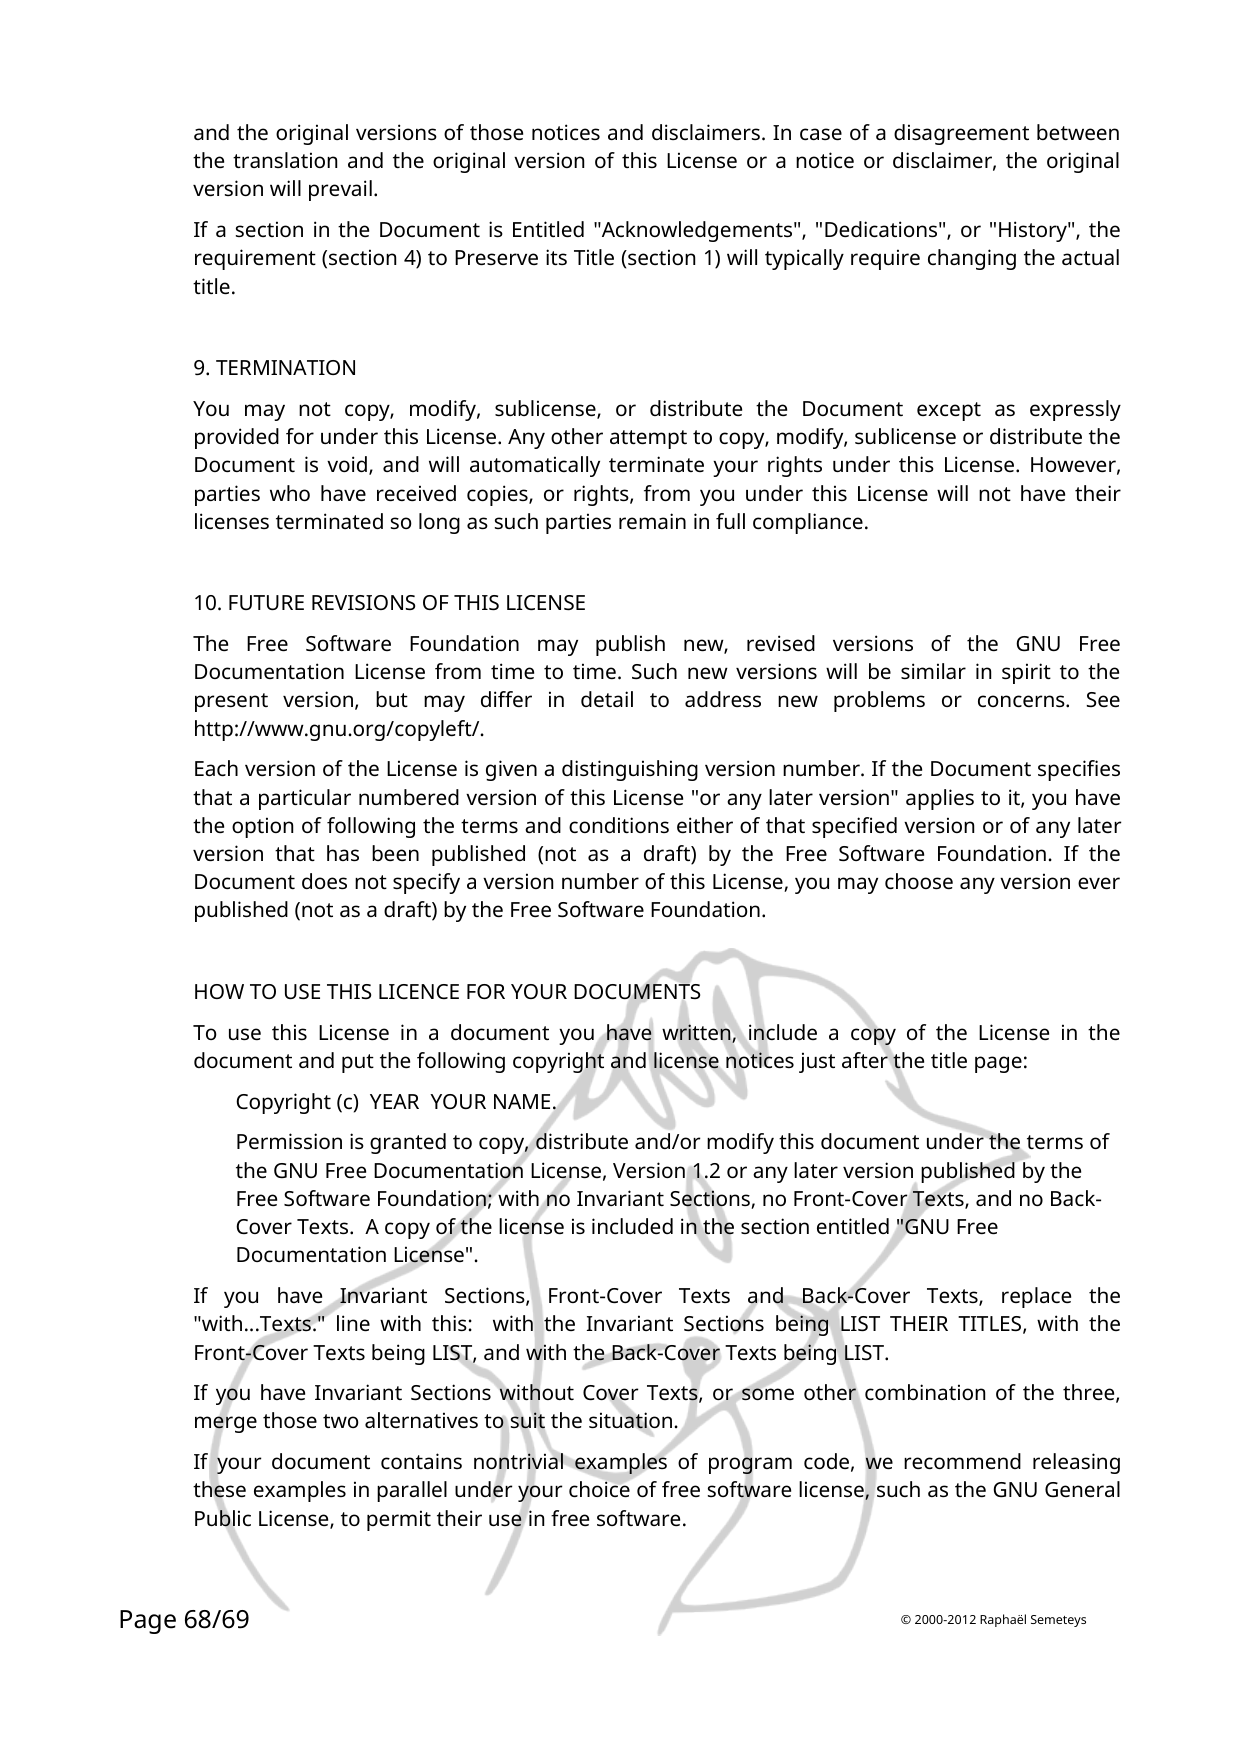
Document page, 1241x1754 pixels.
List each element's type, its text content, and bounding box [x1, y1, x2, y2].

text The Free Software Foundation may publish new, revised versions of the GNU Free Documentation License from time to time. Such new versions will be similar in spirit to the present version, but may differ in detail to address new problems or concerns. See http://www.gnu.org/copyleft/. [193, 629, 1122, 742]
text If your document contains nontrivial examples of program code, we recommend releasing these examples in parallel under your choice of free software license, such as the GNU General Public License, to permit their use in free software. [193, 1447, 1122, 1532]
text If you have Invariant Sections without Cover Texts, or some other combination of the three, merge those two alternatives to suit the situation. [193, 1378, 1122, 1435]
text You may not copy, modify, sublicense, or distribute the Document except as expressly provided for under this License. Any other attempt to copy, modify, sublicense or distribute the Document is void, and will automatically terminate your rights under this License. However, parties who have received copies, or rights, from you under this License will not have their licenses terminated so long as such parties remain in full compliance. [193, 394, 1122, 535]
picture [220, 1005, 1021, 1018]
picture [220, 1366, 1021, 1378]
picture [220, 1074, 1021, 1281]
picture [220, 1435, 1021, 1447]
text If you have Invariant Sections, Front-Cover Texts and Back-Cover Texts, replace the "with...Texts." line with this: with the Invariant Sections being LIST THEIR TITLES, with the Front-Cover Texts being LIST, and with the Back-Cover Texts being LIST. [193, 1281, 1122, 1366]
text Each version of the License is given a distinguishing version number. If the Document specifies that a particular numbered version of this License "or any later version" applies to it, you have the option of following the terms and conditions either of that specified version or of any later version that has been published (not as a draft) by the Free Software Foundation. If the Document does not specify a version number of this License, you may choose any version ever published (not as a draft) by the Free Software Foundation. [193, 754, 1122, 924]
picture [220, 1532, 1021, 1636]
text Permission is granted to copy, distribute and/or modify this document under the terms of the GNU Free Documentation License, Version 1.2 or any later version published by the Free Software Foundation; with no Invariant Sections, no Front-Cover Texts, and no Back-Cover Texts. A copy of the license is included in the section entitled "GNU Free Documentation License". [235, 1127, 1122, 1269]
text Copyright (c) YEAR YOUR NAME. [235, 1087, 1122, 1115]
text and the original versions of those notices and disclaimers. In case of a disagreement between the translation and the original version of this License or a notice or disclaimer, the original version will prevail. [193, 118, 1122, 203]
text HOW TO USE THIS LICENCE FOR YOUR DOCUMENTS [193, 977, 1122, 1005]
text To use this License in a document you have written, include a copy of the License in the document and put the following copyright and license notices just after the title page: [193, 1018, 1122, 1074]
text If a section in the Document is Entitled "Acknowledgements", "Dedications", or "History", the requirement (section 4) to Preserve its Title (section 1) will typically require changing the actual title. [193, 215, 1122, 300]
text 9. TERMINATION [193, 353, 1122, 381]
text 10. FUTURE REVISIONS OF THIS LICENSE [193, 588, 1122, 617]
picture [220, 948, 1021, 977]
